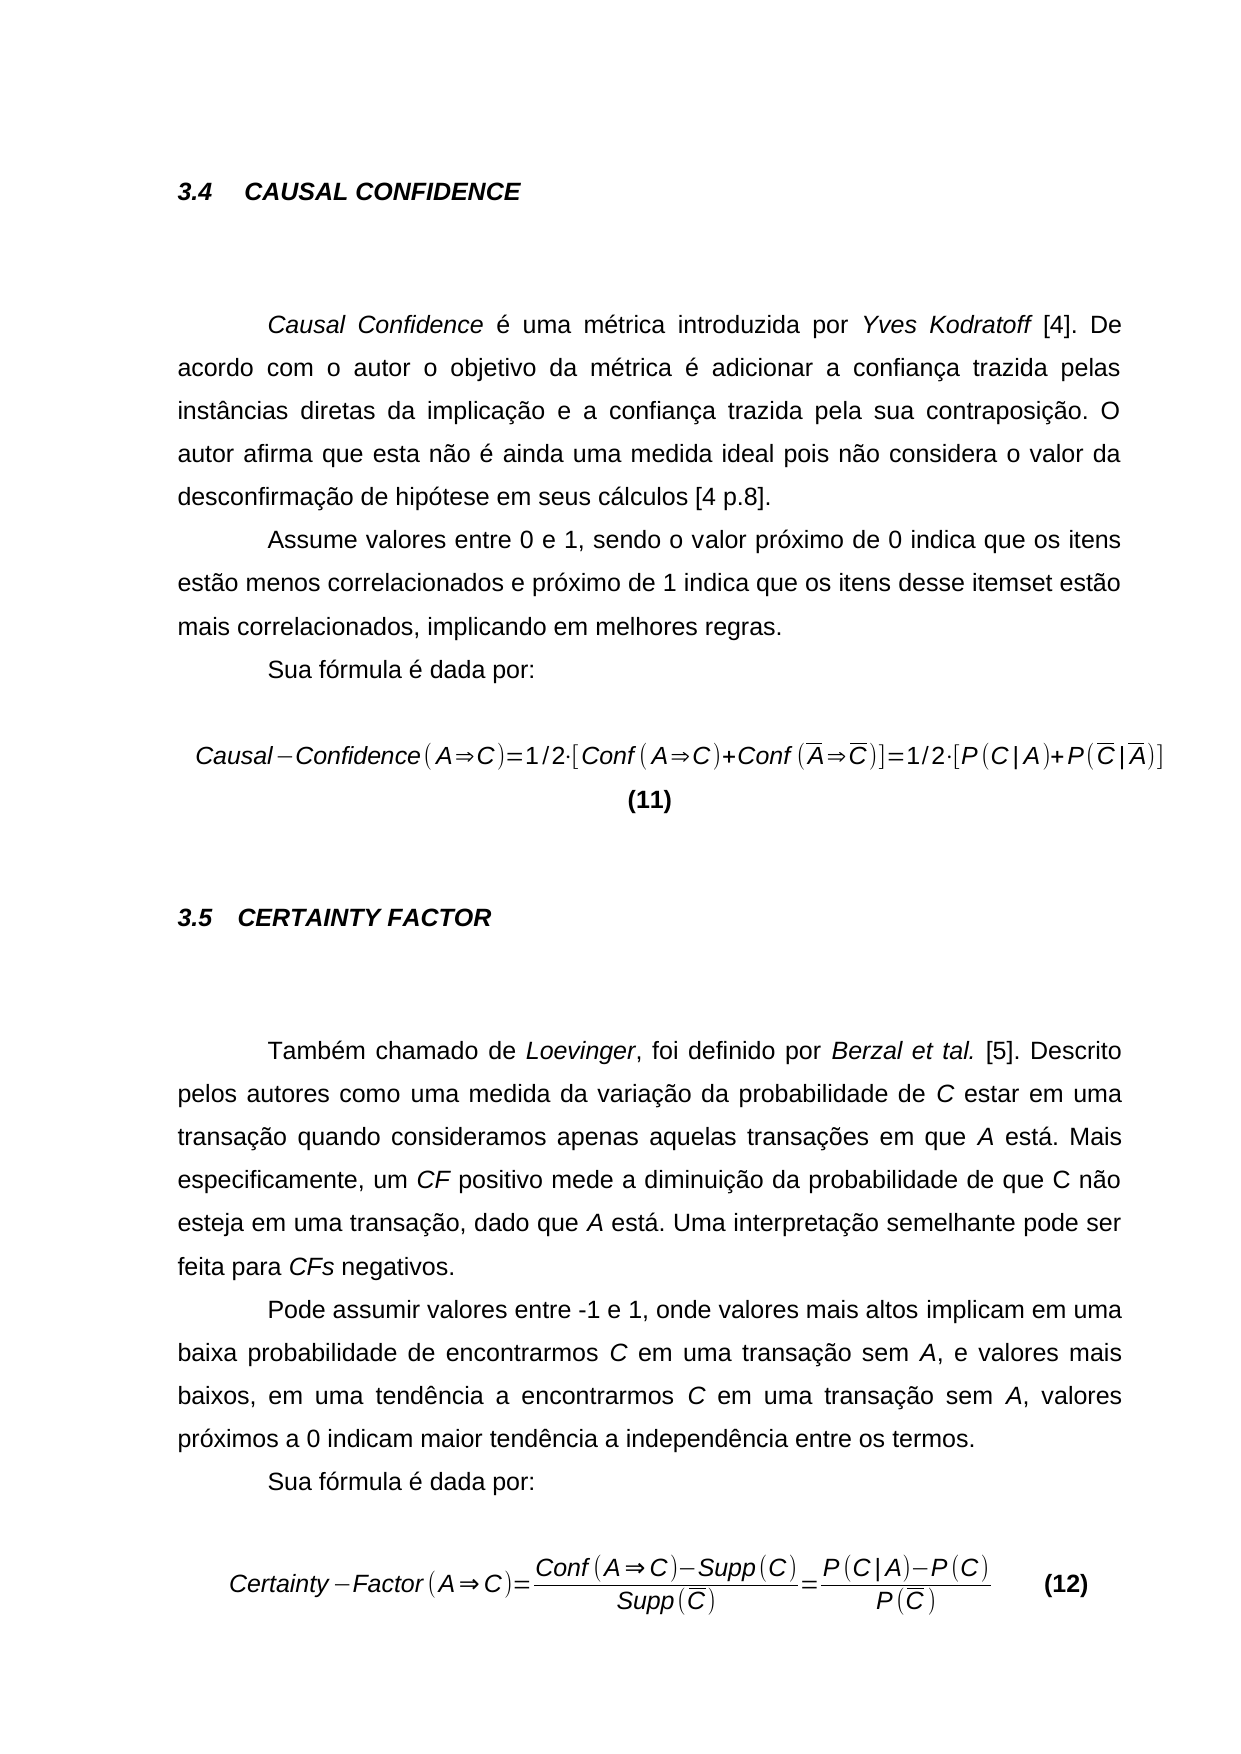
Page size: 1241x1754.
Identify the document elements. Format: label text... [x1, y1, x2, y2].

text Também chamado de Loevinger, foi definido por Berzal et tal. [5]. Descrito pelos autores como uma medida da variação da probabilidade de C estar em uma transação quando consideramos apenas aquelas transações em que A está. Mais especificamente, um CF positivo mede a diminuição da probabilidade de que C não esteja em uma transação, dado que A está. Uma interpretação semelhante pode ser feita para CFs negativos. [177, 1036, 1122, 1280]
text (12) [177, 1553, 1122, 1617]
text Sua fórmula é dada por: [177, 1467, 1122, 1496]
subtitle CERTAINTY FACTOR [177, 903, 1122, 932]
subtitle CAUSAL CONFIDENCE [177, 177, 1122, 206]
text Pode assumir valores entre -1 e 1, onde valores mais altos implicam em uma baixa probabilidade de encontrarmos C em uma transação sem A, e valores mais baixos, em uma tendência a encontrarmos C em uma transação sem A, valores próximos a 0 indicam maior tendência a independência entre os termos. [177, 1294, 1122, 1453]
text Sua fórmula é dada por: [177, 655, 1122, 683]
text (11) [177, 741, 1122, 814]
text Assume valores entre 0 e 1, sendo o valor próximo de 0 indica que os itens estão menos correlacionados e próximo de 1 indica que os itens desse itemset estão mais correlacionados, implicando em melhores regras. [177, 525, 1122, 640]
text Causal Confidence é uma métrica introduzida por Yves Kodratoff [4]. De acordo com o autor o objetivo da métrica é adicionar a confiança trazida pelas instâncias diretas da implicação e a confiança trazida pela sua contraposição. O autor afirma que esta não é ainda uma medida ideal pois não considera o valor da desconfirmação de hipótese em seus cálculos [4 p.8]. [177, 310, 1122, 511]
